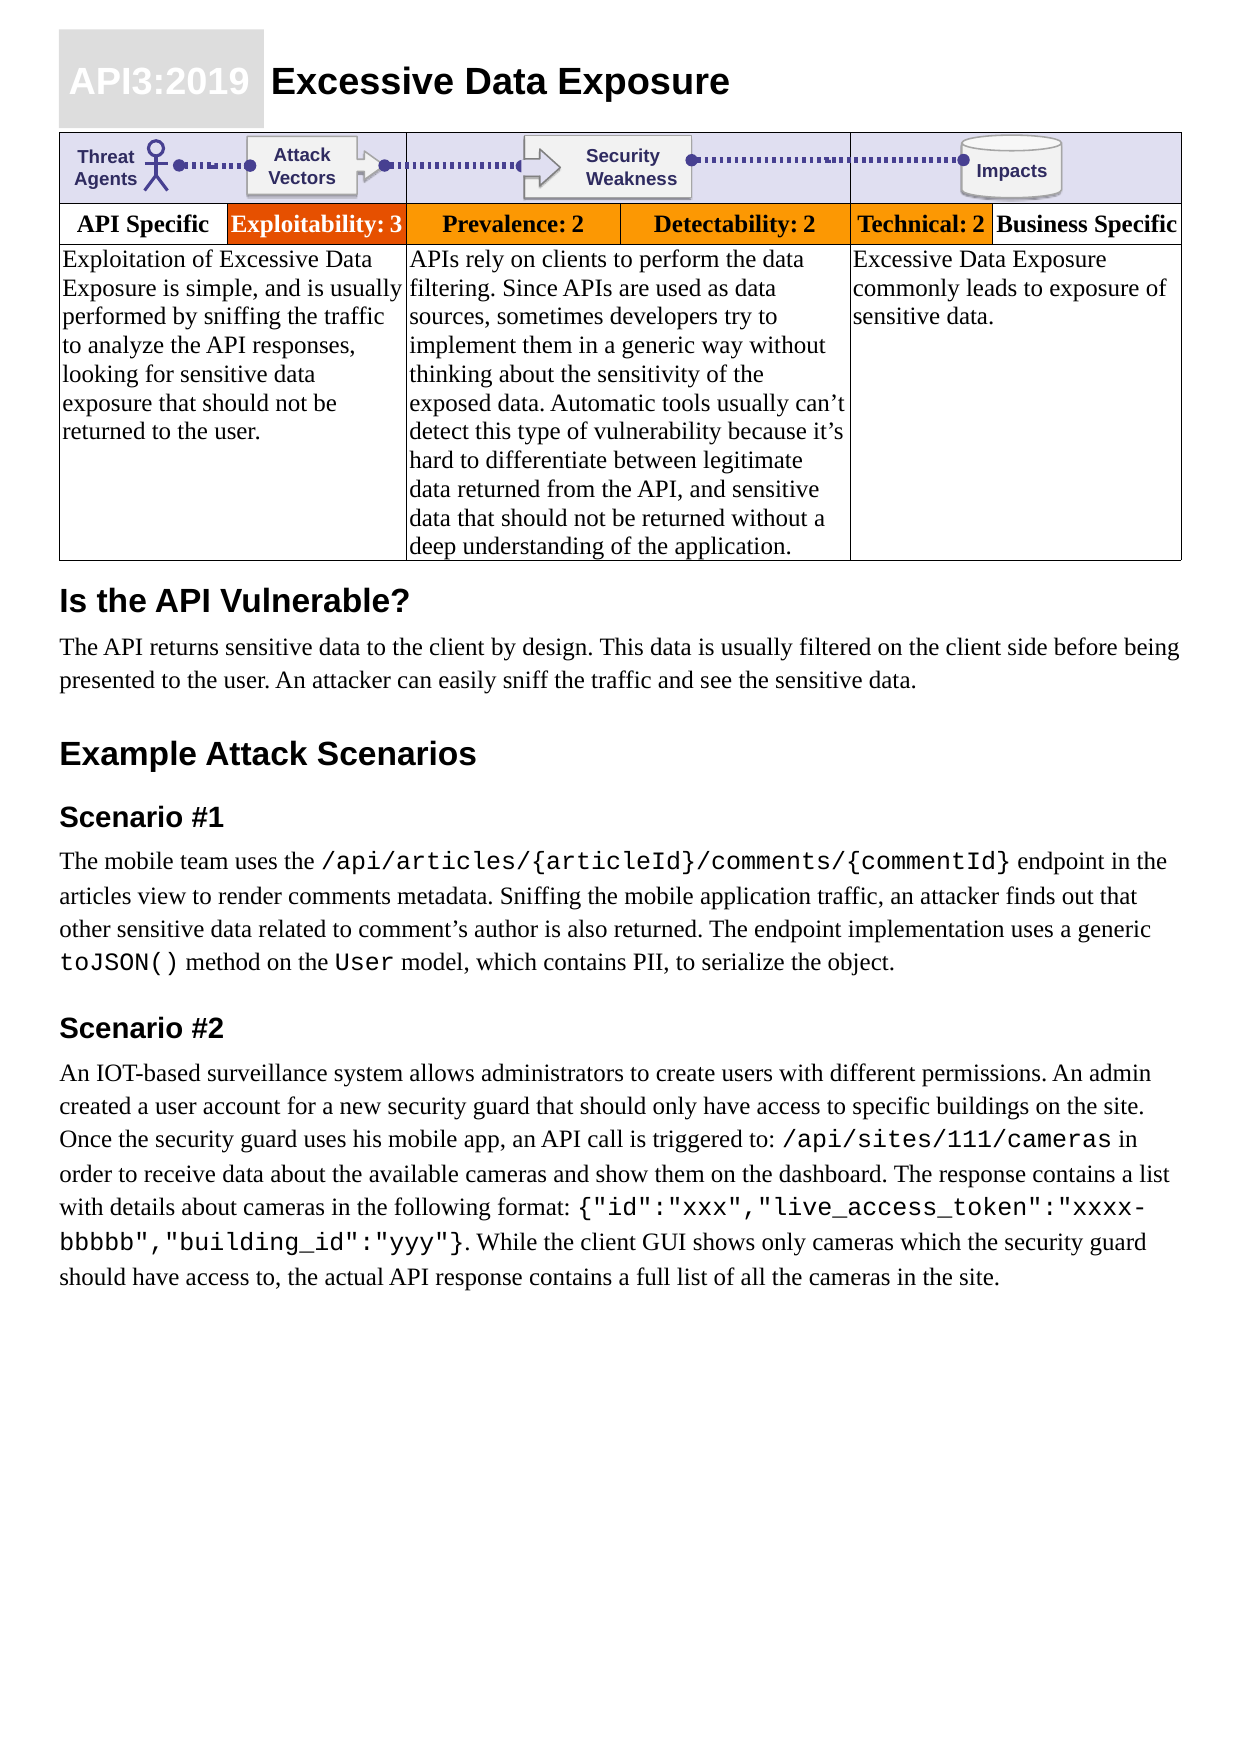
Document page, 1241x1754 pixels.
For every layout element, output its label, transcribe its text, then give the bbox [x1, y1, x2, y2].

table_cell Exploitation of Excessive Data Exposure is simple, and is usually performed by sniffing the traffic to analyze the API responses, looking for sensitive data exposure that should not be returned to the user. [60, 245, 406, 560]
subtitle Is the API Vulnerable? [59, 581, 1181, 620]
subtitle Example Attack Scenarios [59, 734, 1181, 772]
text An IOT-based surveillance system allows administrators to create users with different permissions. An admin created a user account for a new security guard that should only have access to specific buildings on the site. Once the security guard uses his mobile app, an API call is triggered to: /api/sites/111/cameras in order to receive data about the available cameras and show them on the dashboard. The response contains a list with details about cameras in the following format: {"id":"xxx","live_access_token":"xxxx-bbbbb","building_id":"yyy"}. While the client GUI shows only cameras which the security guard should have access to, the actual API response contains a full list of all the cameras in the site. [59, 1058, 1181, 1291]
table_header [620, 133, 850, 203]
table_cell Prevalence: 2 [407, 204, 620, 244]
table_cell Business Specific [993, 204, 1181, 244]
subtitle Scenario #1 [59, 799, 1181, 833]
table_cell Exploitability: 3 [228, 204, 406, 244]
table_header [227, 133, 406, 203]
table_header [992, 133, 1181, 203]
text The mobile team uses the /api/articles/{articleId}/comments/{commentId} endpoint in the articles view to render comments metadata. Sniffing the mobile application traffic, an attacker finds out that other sensitive data related to comment’s author is also returned. The endpoint implementation uses a generic toJSON() method on the User model, which contains PII, to serialize the object. [59, 846, 1181, 978]
subtitle Scenario #2 [59, 1011, 1181, 1045]
table_cell Technical: 2 [851, 204, 992, 244]
table_cell Excessive Data Exposure commonly leads to exposure of sensitive data. [851, 245, 1181, 560]
table_header [407, 133, 620, 203]
text The API returns sensitive data to the client by design. This data is usually filtered on the client side before being presented to the user. An attacker can easily sniff the traffic and see the sensitive data. [59, 632, 1181, 694]
table_header [851, 133, 992, 203]
table_cell APIs rely on clients to perform the data filtering. Since APIs are used as data sources, sometimes developers try to implement them in a generic way without thinking about the sensitivity of the exposed data. Automatic tools usually can’t detect this type of vulnerability because it’s hard to differentiate between legitimate data returned from the API, and sensitive data that should not be returned without a deep understanding of the application. [407, 245, 850, 560]
table_cell Detectability: 2 [621, 204, 850, 244]
table_cell API Specific [60, 204, 227, 244]
table_header [60, 133, 227, 203]
